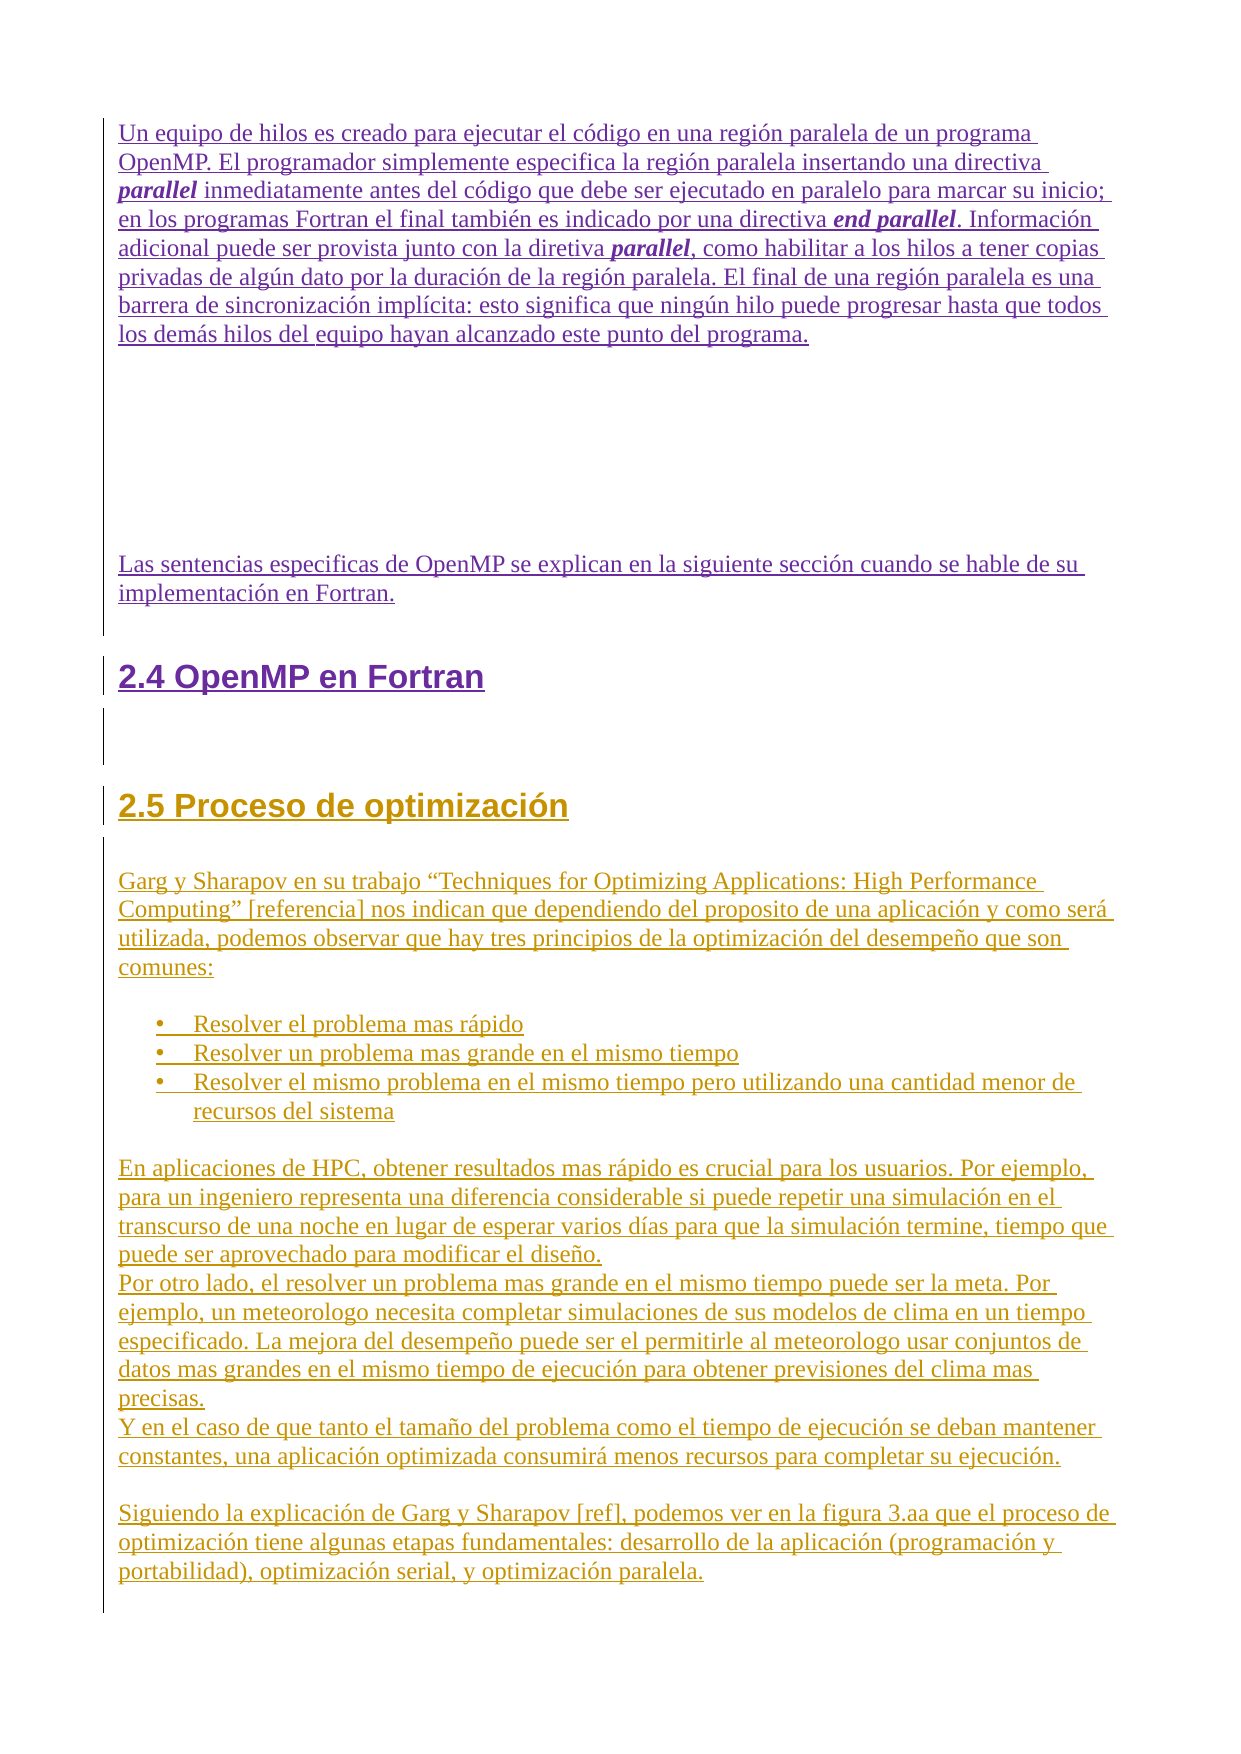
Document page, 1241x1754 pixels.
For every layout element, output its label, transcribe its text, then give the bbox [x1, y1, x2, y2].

subtitle 2.5 Proceso de optimización [118, 786, 1122, 824]
text Por otro lado, el resolver un problema mas grande en el mismo tiempo puede ser la meta. Por ejemplo, un meteorologo necesita completar simulaciones de sus modelos de clima en un tiempo especificado. La mejora del desempeño puede ser el permitirle al meteorologo usar conjuntos de datos mas grandes en el mismo tiempo de ejecución para obtener previsiones del clima mas precisas. [118, 1268, 1122, 1412]
list Resolver el problema mas rápido [156, 1009, 1122, 1038]
text Un equipo de hilos es creado para ejecutar el código en una región paralela de un programa OpenMP. El programador simplemente especifica la región paralela insertando una directiva parallel inmediatamente antes del código que debe ser ejecutado en paralelo para marcar su inicio; en los programas Fortran el final también es indicado por una directiva end parallel. Información adicional puede ser provista junto con la diretiva parallel, como habilitar a los hilos a tener copias privadas de algún dato por la duración de la región paralela. El final de una región paralela es una barrera de sincronización implícita: esto significa que ningún hilo puede progresar hasta que todos los demás hilos del equipo hayan alcanzado este punto del programa. [118, 118, 1122, 348]
list Resolver un problema mas grande en el mismo tiempo [156, 1038, 1122, 1067]
text Y en el caso de que tanto el tamaño del problema como el tiempo de ejecución se deban mantener constantes, una aplicación optimizada consumirá menos recursos para completar su ejecución. [118, 1412, 1122, 1469]
list Resolver el mismo problema en el mismo tiempo pero utilizando una cantidad menor de recursos del sistema [156, 1067, 1122, 1124]
text Garg y Sharapov en su trabajo “Techniques for Optimizing Applications: High Performance Computing” [referencia] nos indican que dependiendo del proposito de una aplicación y como será utilizada, podemos observar que hay tres principios de la optimización del desempeño que son comunes: [118, 866, 1122, 981]
subtitle 2.4 OpenMP en Fortran [118, 656, 1122, 695]
text Siguiendo la explicación de Garg y Sharapov [ref], podemos ver en la figura 3.aa que el proceso de optimización tiene algunas etapas fundamentales: desarrollo de la aplicación (programación y portabilidad), optimización serial, y optimización paralela. [118, 1498, 1122, 1584]
text En aplicaciones de HPC, obtener resultados mas rápido es crucial para los usuarios. Por ejemplo, para un ingeniero representa una diferencia considerable si puede repetir una simulación en el transcurso de una noche en lugar de esperar varios días para que la simulación termine, tiempo que puede ser aprovechado para modificar el diseño. [118, 1153, 1122, 1268]
text Las sentencias especificas de OpenMP se explican en la siguiente sección cuando se hable de su implementación en Fortran. [118, 549, 1122, 607]
